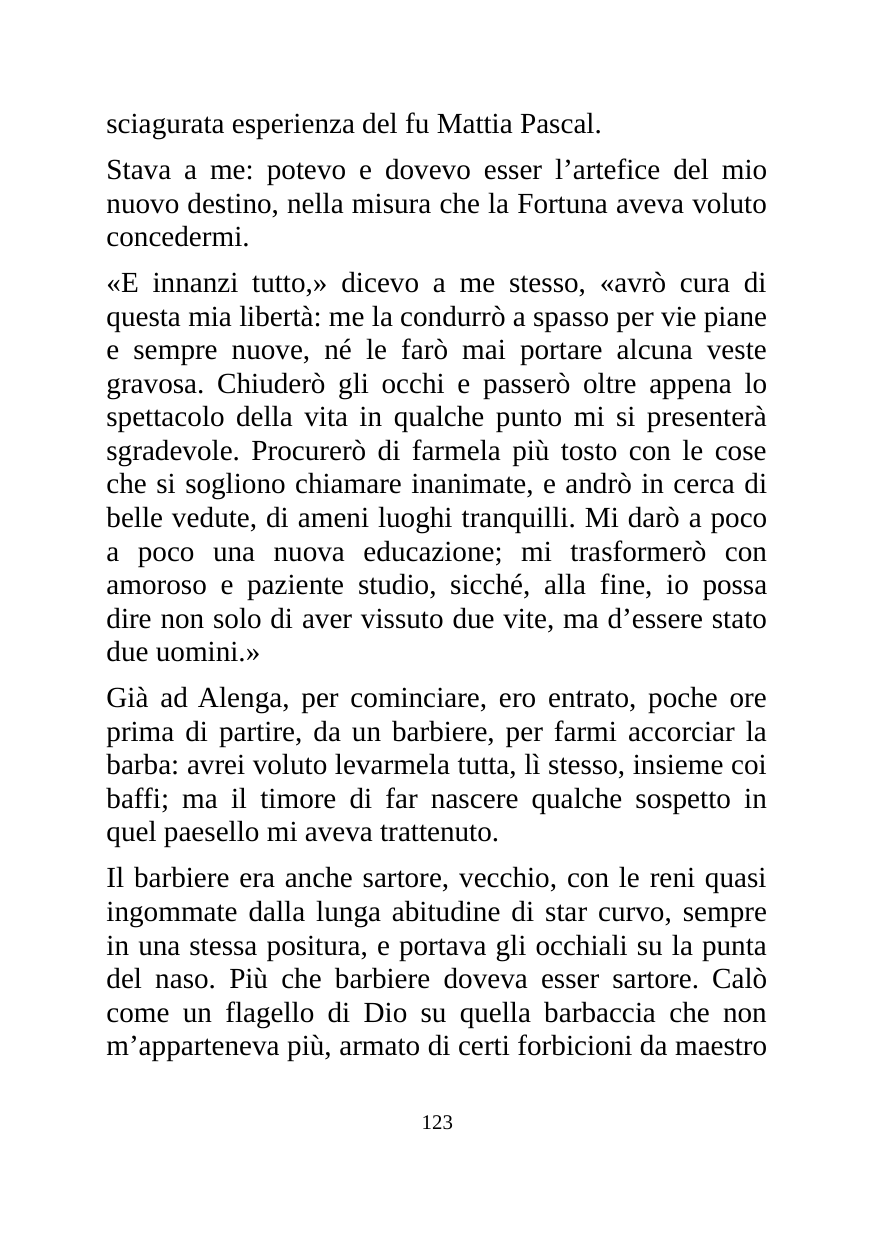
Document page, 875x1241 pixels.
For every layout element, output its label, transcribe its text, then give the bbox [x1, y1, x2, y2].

text «E innanzi tutto,» dicevo a me stesso, «avrò cura di questa mia libertà: me la condurrò a spasso per vie piane e sempre nuove, né le farò mai portare alcuna veste gravosa. Chiuderò gli occhi e passerò oltre appena lo spettacolo della vita in qualche punto mi si presenterà sgradevole. Procurerò di farmela più tosto con le cose che si sogliono chiamare inanimate, e andrò in cerca di belle vedute, di ameni luoghi tranquilli. Mi darò a poco a poco una nuova educazione; mi trasformerò con amoroso e paziente studio, sicché, alla fine, io possa dire non solo di aver vissuto due vite, ma d’essere stato due uomini.» [106, 265, 768, 668]
text Il barbiere era anche sartore, vecchio, con le reni quasi ingommate dalla lunga abitudine di star curvo, sempre in una stessa positura, e portava gli occhiali su la punta del naso. Più che barbiere doveva esser sartore. Calò come un flagello di Dio su quella barbaccia che non m’apparteneva più, armato di certi forbicioni da maestro [106, 861, 768, 1062]
text Già ad Alenga, per cominciare, ero entrato, poche ore prima di partire, da un barbiere, per farmi accorciar la barba: avrei voluto levarmela tutta, lì stesso, insieme coi baffi; ma il timore di far nascere qualche sospetto in quel paesello mi aveva trattenuto. [106, 680, 768, 848]
text sciagurata esperienza del fu Mattia Pascal. [106, 106, 768, 140]
text Stava a me: potevo e dovevo esser l’artefice del mio nuovo destino, nella misura che la Fortuna aveva voluto concedermi. [106, 152, 768, 253]
